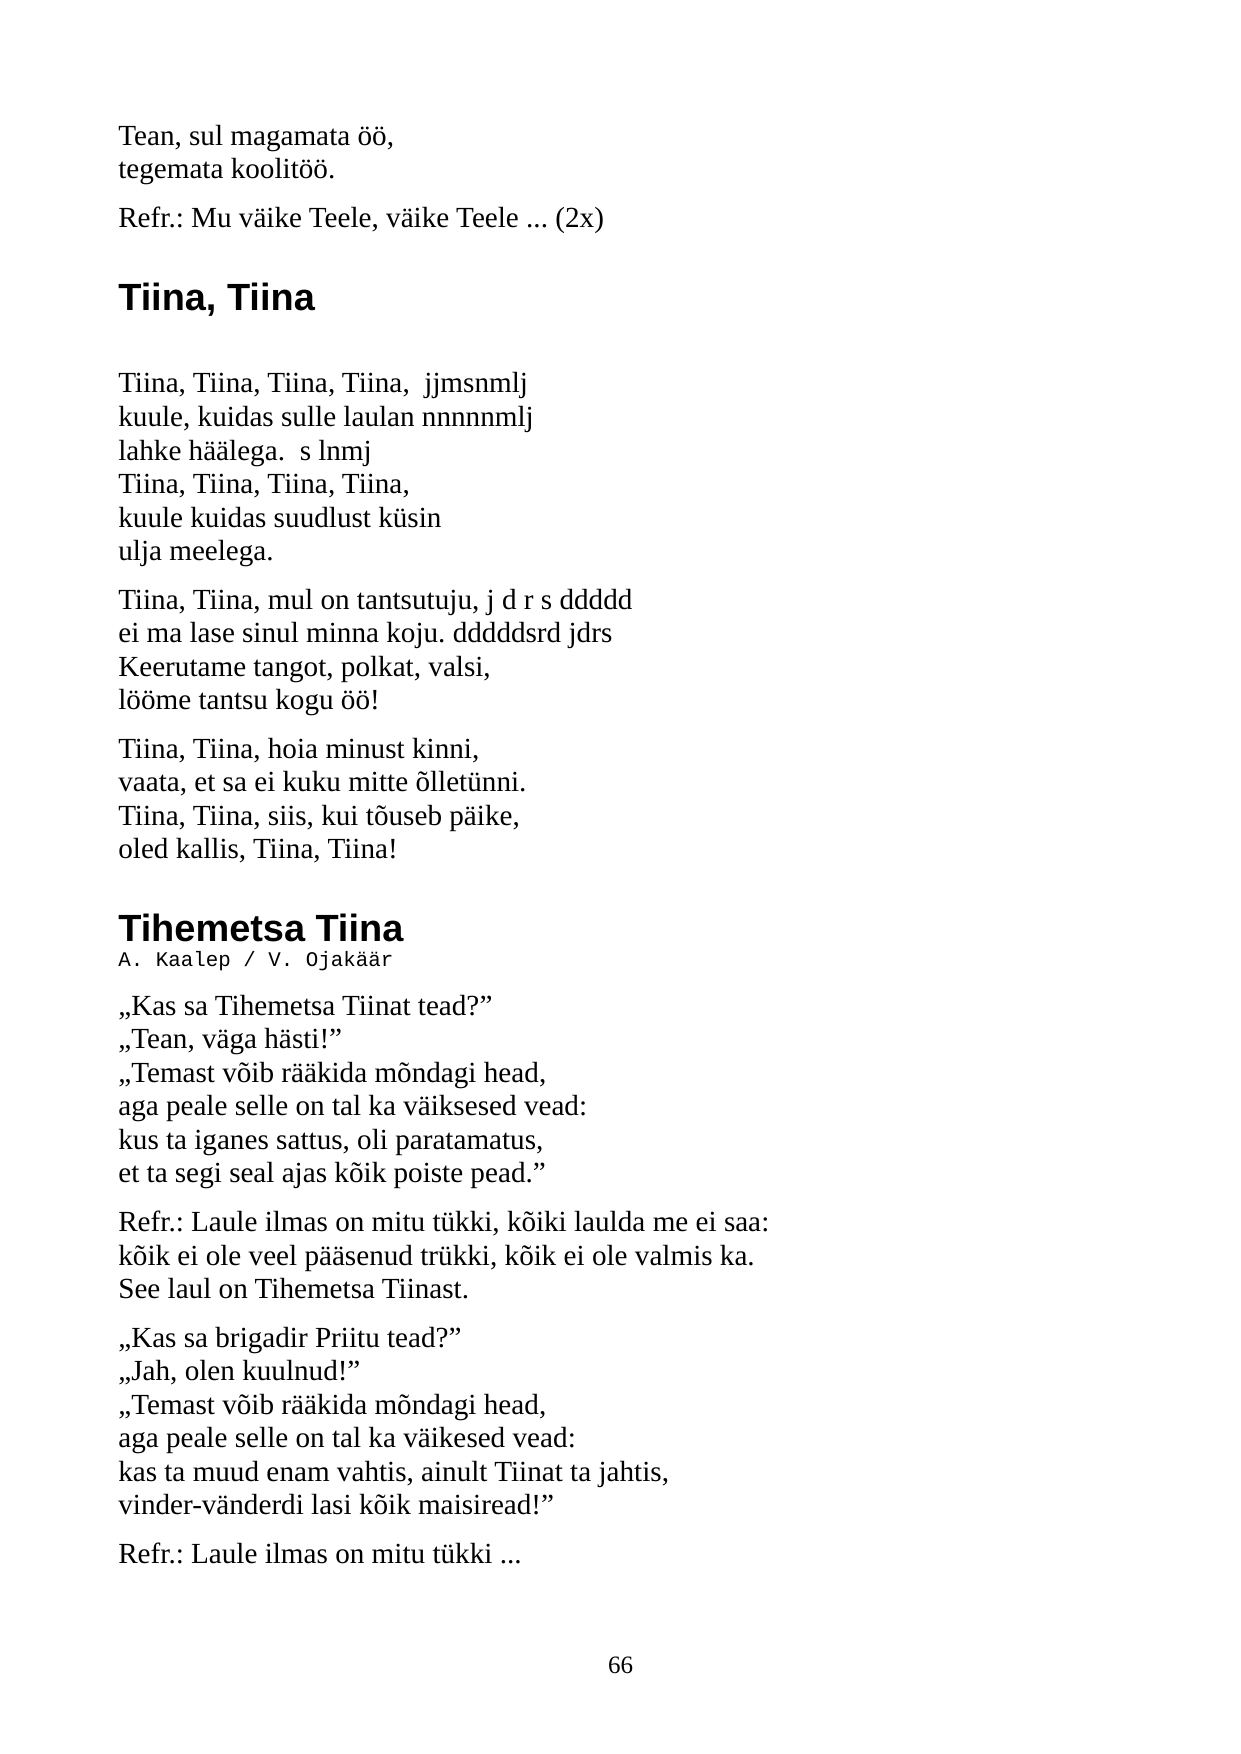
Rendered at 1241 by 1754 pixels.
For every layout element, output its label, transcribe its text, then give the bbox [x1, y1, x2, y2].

text Tean, sul magamata öö, tegemata koolitöö. [118, 118, 1122, 185]
subtitle Tihemetsa Tiina [118, 906, 1122, 949]
text Refr.: Laule ilmas on mitu tükki, kõiki laulda me ei saa: kõik ei ole veel pääsenud trükki, kõik ei ole valmis ka. See laul on Tihemetsa Tiinast. [118, 1204, 1122, 1305]
subtitle Tiina, Tiina [118, 274, 1122, 318]
text Tiina, Tiina, mul on tantsutuju, j d r s ddddd ei ma lase sinul minna koju. dddddsrd jdrs Keerutame tangot, polkat, valsi, lööme tantsu kogu öö! [118, 582, 1122, 716]
text Tiina, Tiina, hoia minust kinni, vaata, et sa ei kuku mitte õlletünni. Tiina, Tiina, siis, kui tõuseb päike, oled kallis, Tiina, Tiina! [118, 731, 1122, 865]
text „Kas sa brigadir Priitu tead?” „Jah, olen kuulnud!” „Temast võib rääkida mõndagi head, aga peale selle on tal ka väikesed vead: kas ta muud enam vahtis, ainult Tiinat ta jahtis, vinder-vänderdi lasi kõik maisiread!” [118, 1320, 1122, 1521]
text Refr.: Mu väike Teele, väike Teele ... (2x) [118, 200, 1122, 234]
text „Kas sa Tihemetsa Tiinat tead?” „Tean, väga hästi!” „Temast võib rääkida mõndagi head, aga peale selle on tal ka väiksesed vead: kus ta iganes sattus, oli paratamatus, et ta segi seal ajas kõik poiste pead.” [118, 988, 1122, 1189]
text A. Kaalep / V. Ojakäär [118, 949, 1122, 973]
text Refr.: Laule ilmas on mitu tükki ... [118, 1536, 1122, 1569]
text Tiina, Tiina, Tiina, Tiina, jjmsnmlj kuule, kuidas sulle laulan nnnnnmlj lahke häälega. s lnmj Tiina, Tiina, Tiina, Tiina, kuule kuidas suudlust küsin ulja meelega. [118, 366, 1122, 567]
